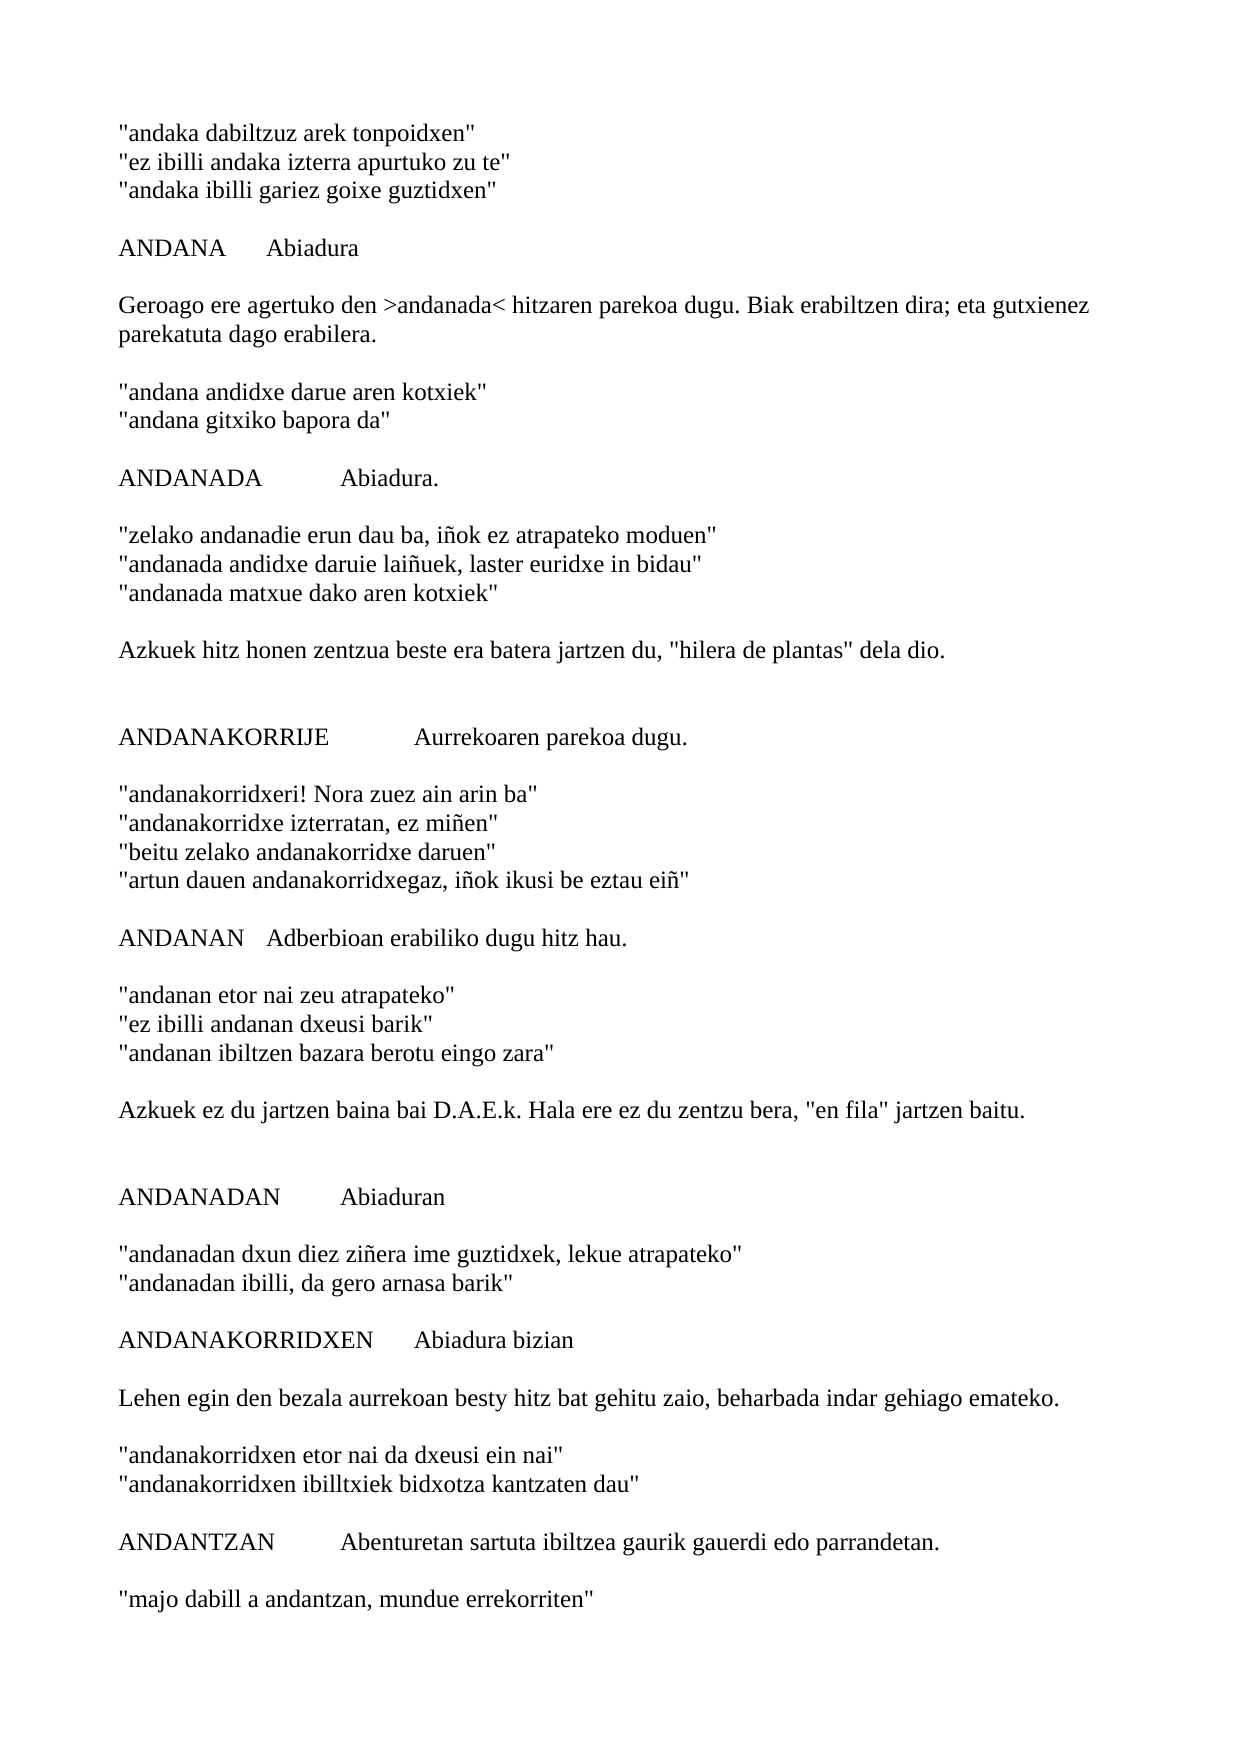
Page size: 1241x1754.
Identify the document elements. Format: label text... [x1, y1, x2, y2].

text "ez ibilli andaka izterra apurtuko zu te" [118, 147, 1122, 176]
text "zelako andanadie erun dau ba, iñok ez atrapateko moduen" [118, 521, 1122, 549]
text ANDANAKORRIDXEN Abiadura bizian [118, 1326, 1122, 1354]
text ANDANADAN Abiaduran [118, 1182, 1122, 1211]
text ANDANAN Adberbioan erabiliko dugu hitz hau. [118, 923, 1122, 952]
text "andanakorridxen ibilltxiek bidxotza kantzaten dau" [118, 1469, 1122, 1498]
text "andanada andidxe daruie laiñuek, laster euridxe in bidau" [118, 549, 1122, 578]
text "andanan etor nai zeu atrapateko" [118, 981, 1122, 1009]
text "andanadan ibilli, da gero arnasa barik" [118, 1268, 1122, 1297]
text "andanan ibiltzen bazara berotu eingo zara" [118, 1038, 1122, 1067]
text "andana gitxiko bapora da" [118, 406, 1122, 434]
text "ez ibilli andanan dxeusi barik" [118, 1009, 1122, 1038]
text ANDANAKORRIJE Aurrekoaren parekoa dugu. [118, 722, 1122, 751]
text "majo dabill a andantzan, mundue errekorriten" [118, 1584, 1122, 1613]
text Azkuek hitz honen zentzua beste era batera jartzen du, "hilera de plantas" dela dio. [118, 636, 1122, 664]
text "beitu zelako andanakorridxe daruen" [118, 837, 1122, 866]
text "andana andidxe darue aren kotxiek" [118, 377, 1122, 406]
text "andaka dabiltzuz arek tonpoidxen" [118, 118, 1122, 147]
text "andanakorridxe izterratan, ez miñen" [118, 808, 1122, 837]
text "andaka ibilli gariez goixe guztidxen" [118, 176, 1122, 204]
text "andanakorridxeri! Nora zuez ain arin ba" [118, 779, 1122, 808]
text Lehen egin den bezala aurrekoan besty hitz bat gehitu zaio, beharbada indar gehiago emateko. [118, 1383, 1122, 1412]
text ANDANADA Abiadura. [118, 463, 1122, 492]
text Geroago ere agertuko den >andanada< hitzaren parekoa dugu. Biak erabiltzen dira; eta gutxienez parekatuta dago erabilera. [118, 291, 1122, 348]
text "andanada matxue dako aren kotxiek" [118, 578, 1122, 607]
text "artun dauen andanakorridxegaz, iñok ikusi be eztau eiñ" [118, 866, 1122, 894]
text ANDANTZAN Abenturetan sartuta ibiltzea gaurik gauerdi edo parrandetan. [118, 1527, 1122, 1556]
text Azkuek ez du jartzen baina bai D.A.E.k. Hala ere ez du zentzu bera, "en fila" jartzen baitu. [118, 1096, 1122, 1124]
text "andanakorridxen etor nai da dxeusi ein nai" [118, 1441, 1122, 1469]
text ANDANA Abiadura [118, 233, 1122, 262]
text "andanadan dxun diez ziñera ime guztidxek, lekue atrapateko" [118, 1239, 1122, 1268]
